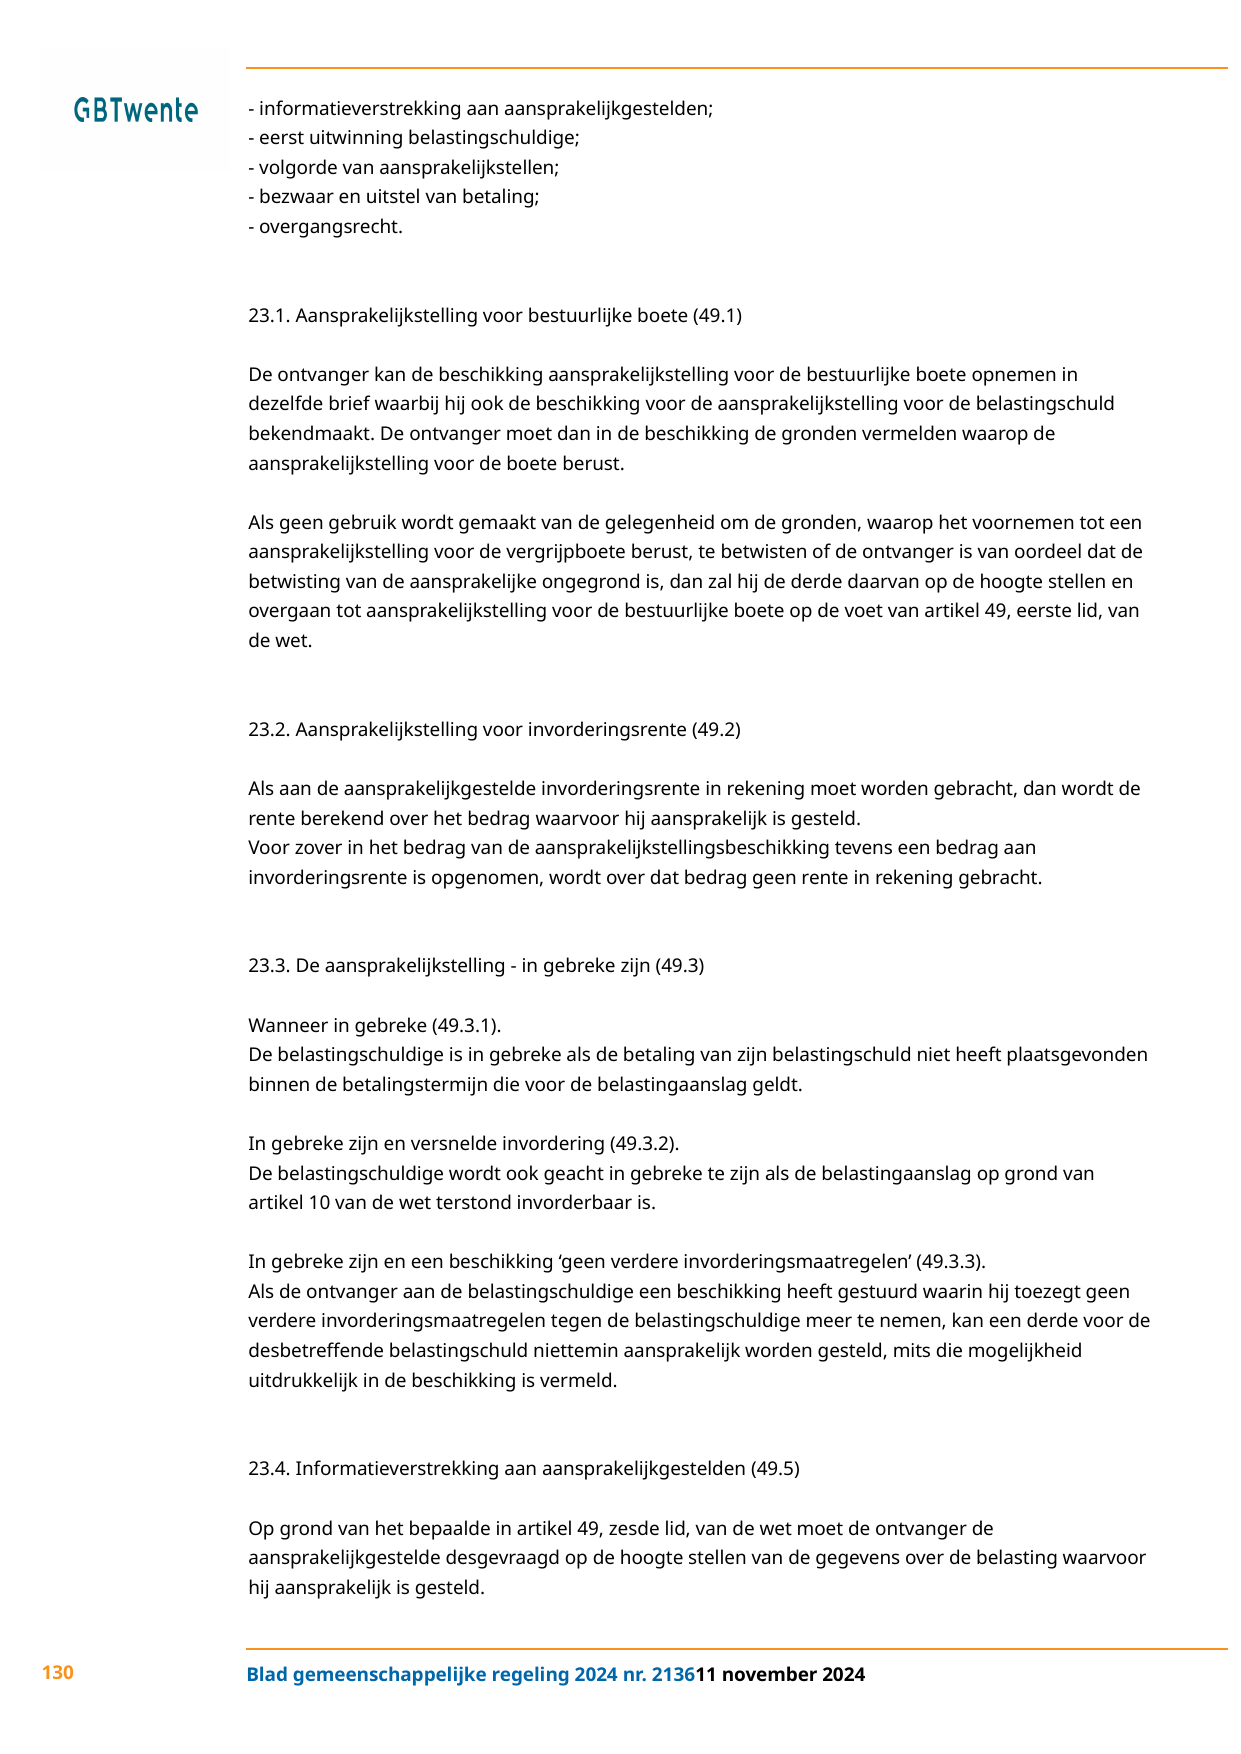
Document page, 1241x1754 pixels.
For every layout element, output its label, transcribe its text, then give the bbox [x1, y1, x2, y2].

text Wanneer in gebreke (49.3.1). [248, 1012, 1152, 1038]
text 23.4. Informatieverstrekking aan aansprakelijkgestelden (49.5) [248, 1456, 1152, 1481]
text 23.1. Aansprakelijkstelling voor bestuurlijke boete (49.1) [248, 302, 1152, 328]
text In gebreke zijn en een beschikking ‘geen verdere invorderingsmaatregelen’ (49.3.3). [248, 1248, 1152, 1274]
text In gebreke zijn en versnelde invordering (49.3.2). [248, 1130, 1152, 1156]
text 23.2. Aansprakelijkstelling voor invorderingsrente (49.2) [248, 716, 1152, 742]
text - volgorde van aansprakelijkstellen; [248, 154, 1152, 180]
text De ontvanger kan de beschikking aansprakelijkstelling voor de bestuurlijke boete opnemen in dezelfde brief waarbij hij ook de beschikking voor de aansprakelijkstelling voor de belastingschuld bekendmaakt. De ontvanger moet dan in de beschikking de gronden vermelden waarop de aansprakelijkstelling voor de boete berust. [248, 361, 1152, 476]
text 23.3. De aansprakelijkstelling - in gebreke zijn (49.3) [248, 953, 1152, 978]
text - bezwaar en uitstel van betaling; [248, 183, 1152, 209]
text Voor zover in het bedrag van de aansprakelijkstellingsbeschikking tevens een bedrag aan invorderingsrente is opgenomen, wordt over dat bedrag geen rente in rekening gebracht. [248, 834, 1152, 890]
picture [41, 47, 231, 172]
text Als aan de aansprakelijkgestelde invorderingsrente in rekening moet worden gebracht, dan wordt de rente berekend over het bedrag waarvoor hij aansprakelijk is gesteld. [248, 775, 1152, 831]
text Als de ontvanger aan de belastingschuldige een beschikking heeft gestuurd waarin hij toezegt geen verdere invorderingsmaatregelen tegen de belastingschuldige meer te nemen, kan een derde voor de desbetreffende belastingschuld niettemin aansprakelijk worden gesteld, mits die mogelijkheid uitdrukkelijk in de beschikking is vermeld. [248, 1278, 1152, 1393]
text - informatieverstrekking aan aansprakelijkgestelden; [248, 95, 1152, 121]
text De belastingschuldige wordt ook geacht in gebreke te zijn als de belastingaanslag op grond van artikel 10 van de wet terstond invorderbaar is. [248, 1160, 1152, 1215]
text - overgangsrecht. [248, 213, 1152, 239]
text Als geen gebruik wordt gemaakt van de gelegenheid om de gronden, waarop het voornemen tot een aansprakelijkstelling voor de vergrijpboete berust, te betwisten of de ontvanger is van oordeel dat de betwisting van de aansprakelijke ongegrond is, dan zal hij de derde daarvan op de hoogte stellen en overgaan tot aansprakelijkstelling voor de bestuurlijke boete op de voet van artikel 49, eerste lid, van de wet. [248, 509, 1152, 653]
text - eerst uitwinning belastingschuldige; [248, 124, 1152, 150]
text De belastingschuldige is in gebreke als de betaling van zijn belastingschuld niet heeft plaatsgevonden binnen de betalingstermijn die voor de belastingaanslag geldt. [248, 1041, 1152, 1097]
text Op grond van het bepaalde in artikel 49, zesde lid, van de wet moet de ontvanger de aansprakelijkgestelde desgevraagd op de hoogte stellen van de gegevens over de belasting waarvoor hij aansprakelijk is gesteld. [248, 1515, 1152, 1600]
